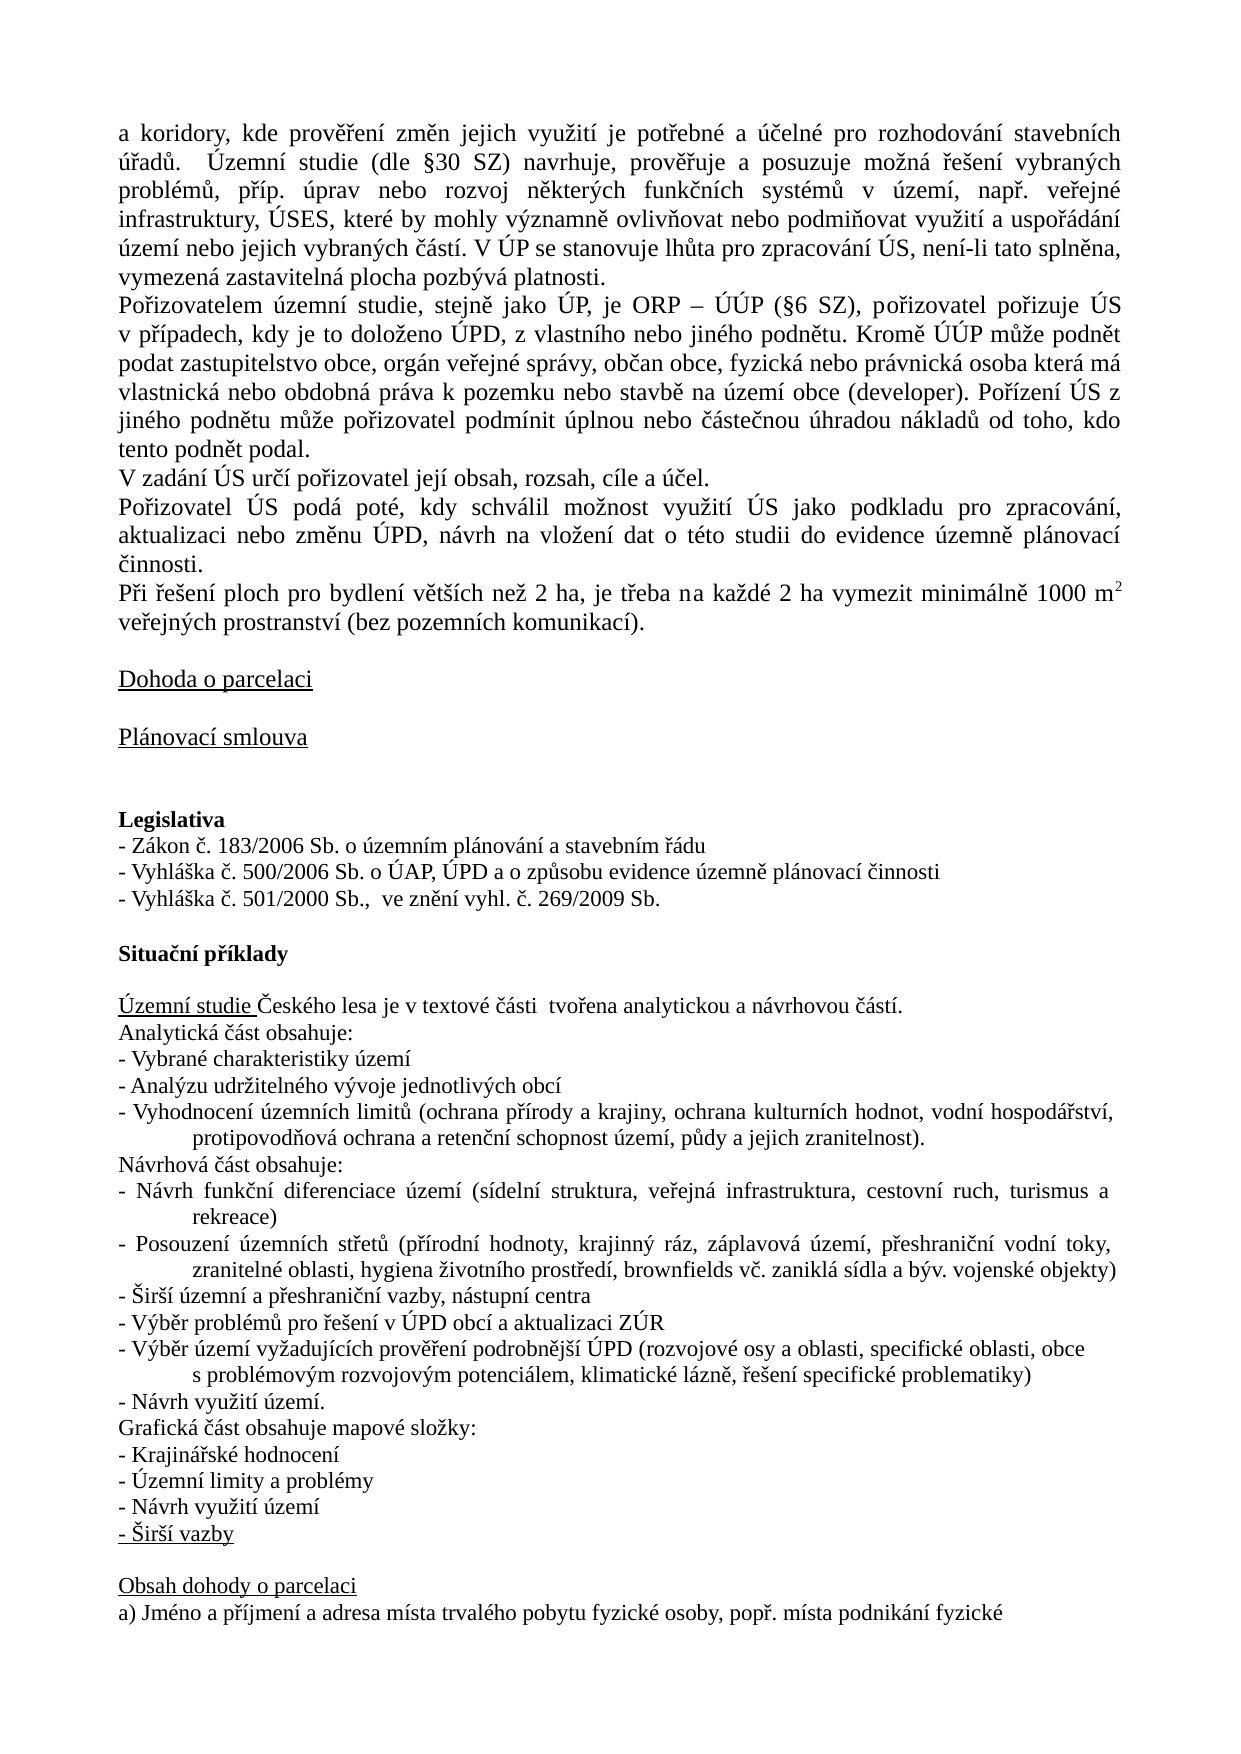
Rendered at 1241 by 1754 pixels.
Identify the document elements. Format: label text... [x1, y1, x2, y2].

text Pořizovatel ÚS podá poté, kdy schválil možnost využití ÚS jako podkladu pro zpracování, aktualizaci nebo změnu ÚPD, návrh na vložení dat o této studii do evidence územně plánovací činnosti. [118, 492, 1122, 578]
text a koridory, kde prověření změn jejich využití je potřebné a účelné pro rozhodování stavebních úřadů. Územní studie (dle §30 SZ) navrhuje, prověřuje a posuzuje možná řešení vybraných problémů, příp. úprav nebo rozvoj některých funkčních systémů v území, např. veřejné infrastruktury, ÚSES, které by mohly významně ovlivňovat nebo podmiňovat využití a uspořádání území nebo jejich vybraných částí. V ÚP se stanovuje lhůta pro zpracování ÚS, není-li tato splněna, vymezená zastavitelná plocha pozbývá platnosti. [118, 118, 1122, 291]
text - Posouzení územních střetů (přírodní hodnoty, krajinný ráz, záplavová území, přeshraniční vodní toky, zranitelné oblasti, hygiena životního prostředí, brownfields vč. zaniklá sídla a býv. vojenské objekty) [118, 1230, 1122, 1282]
text - Vyhláška č. 501/2000 Sb., ve znění vyhl. č. 269/2009 Sb. [118, 885, 1122, 911]
text - Výběr území vyžadujících prověření podrobnější ÚPD (rozvojové osy a oblasti, specifické oblasti, obce s problémovým rozvojovým potenciálem, klimatické lázně, řešení specifické problematiky) [118, 1335, 1122, 1388]
text - Širší územní a přeshraniční vazby, nástupní centra [118, 1282, 1122, 1309]
text Plánovací smlouva [118, 722, 1122, 751]
text Obsah dohody o parcelaci [118, 1572, 1122, 1599]
text - Návrh funkční diferenciace území (sídelní struktura, veřejná infrastruktura, cestovní ruch, turismus a rekreace) [118, 1177, 1122, 1230]
text - Krajinářské hodnocení [118, 1441, 1122, 1467]
text Dohoda o parcelaci [118, 664, 1122, 693]
text - Vyhodnocení územních limitů (ochrana přírody a krajiny, ochrana kulturních hodnot, vodní hospodářství, protipovodňová ochrana a retenční schopnost území, půdy a jejich zranitelnost). [118, 1098, 1122, 1151]
text Územní studie Českého lesa je v textové části tvořena analytickou a návrhovou částí. [118, 993, 1122, 1019]
text - Širší vazby [118, 1520, 1122, 1546]
text - Výběr problémů pro řešení v ÚPD obcí a aktualizaci ZÚR [118, 1309, 1122, 1335]
text a) Jméno a příjmení a adresa místa trvalého pobytu fyzické osoby, popř. místa podnikání fyzické [118, 1599, 1122, 1625]
text - Územní limity a problémy [118, 1467, 1122, 1493]
text - Vybrané charakteristiky území [118, 1045, 1122, 1072]
text Pořizovatelem územní studie, stejně jako ÚP, je ORP – ÚÚP (§6 SZ), pořizovatel pořizuje ÚS v případech, kdy je to doloženo ÚPD, z vlastního nebo jiného podnětu. Kromě ÚÚP může podnět podat zastupitelstvo obce, orgán veřejné správy, občan obce, fyzická nebo právnická osoba která má vlastnická nebo obdobná práva k pozemku nebo stavbě na území obce (developer). Pořízení ÚS z jiného podnětu může pořizovatel podmínit úplnou nebo částečnou úhradou nákladů od toho, kdo tento podnět podal. [118, 291, 1122, 463]
text - Zákon č. 183/2006 Sb. o územním plánování a stavebním řádu [118, 832, 1122, 858]
text Situační příklady [118, 940, 1122, 966]
text V zadání ÚS určí pořizovatel její obsah, rozsah, cíle a účel. [118, 463, 1122, 492]
text - Návrh využití území. [118, 1388, 1122, 1414]
text - Vyhláška č. 500/2006 Sb. o ÚAP, ÚPD a o způsobu evidence územně plánovací činnosti [118, 858, 1122, 885]
text Legislativa [118, 806, 1122, 832]
text - Návrh využití území [118, 1493, 1122, 1520]
text Grafická část obsahuje mapové složky: [118, 1414, 1122, 1441]
text Analytická část obsahuje: [118, 1019, 1122, 1045]
text Návrhová část obsahuje: [118, 1151, 1122, 1177]
text - Analýzu udržitelného vývoje jednotlivých obcí [118, 1072, 1122, 1098]
text Při řešení ploch pro bydlení větších než 2 ha, je třeba na každé 2 ha vymezit minimálně 1000 m2 veřejných prostranství (bez pozemních komunikací). [118, 578, 1122, 636]
